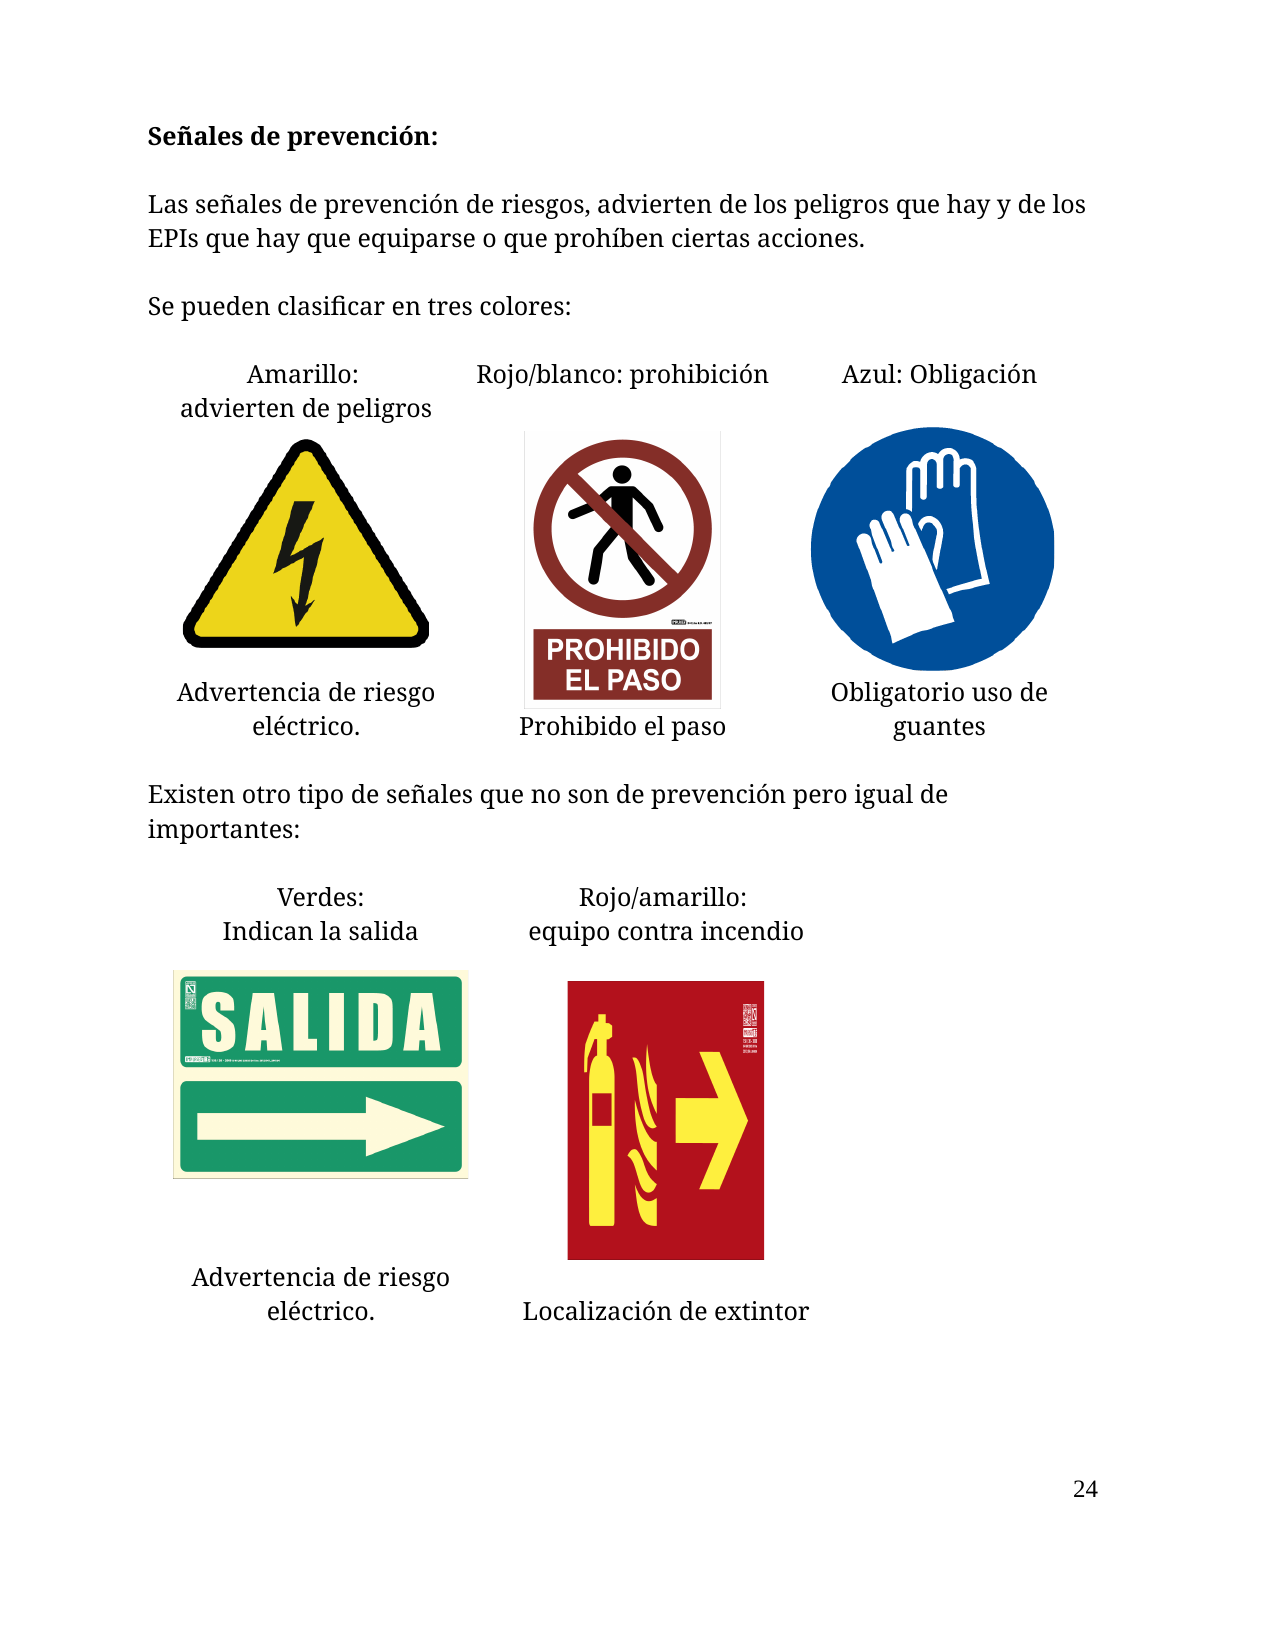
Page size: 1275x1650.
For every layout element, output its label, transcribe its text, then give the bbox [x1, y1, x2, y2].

text Las señales de prevención de riesgos, advierten de los peligros que hay y de los EPIs que hay que equiparse o que prohíben ciertas acciones. [148, 186, 1098, 254]
picture [182, 439, 429, 648]
table_cell Advertencia de riesgo eléctrico. [148, 948, 494, 1328]
table_cell Obligatorio uso de guantes [781, 425, 1098, 743]
picture [810, 427, 1055, 671]
picture [567, 981, 765, 1260]
picture [173, 970, 469, 1179]
table_cell Localización de extintor [494, 948, 838, 1328]
table_header Verdes: Indican la salida [148, 879, 494, 947]
text Señales de prevención: [148, 118, 1098, 152]
text Se pueden clasificar en tres colores: [148, 288, 1098, 322]
table_header Rojo/amarillo: equipo contra incendio [494, 879, 838, 947]
table_header Azul: Obligación [781, 357, 1098, 425]
table_header Rojo/blanco: prohibición [464, 357, 781, 425]
table_cell Advertencia de riesgo eléctrico. [148, 425, 464, 743]
text Existen otro tipo de señales que no son de prevención pero igual de importantes: [148, 777, 1098, 845]
table_header Amarillo: advierten de peligros [148, 357, 464, 425]
picture [524, 431, 721, 709]
table_cell Prohibido el paso [464, 425, 781, 743]
